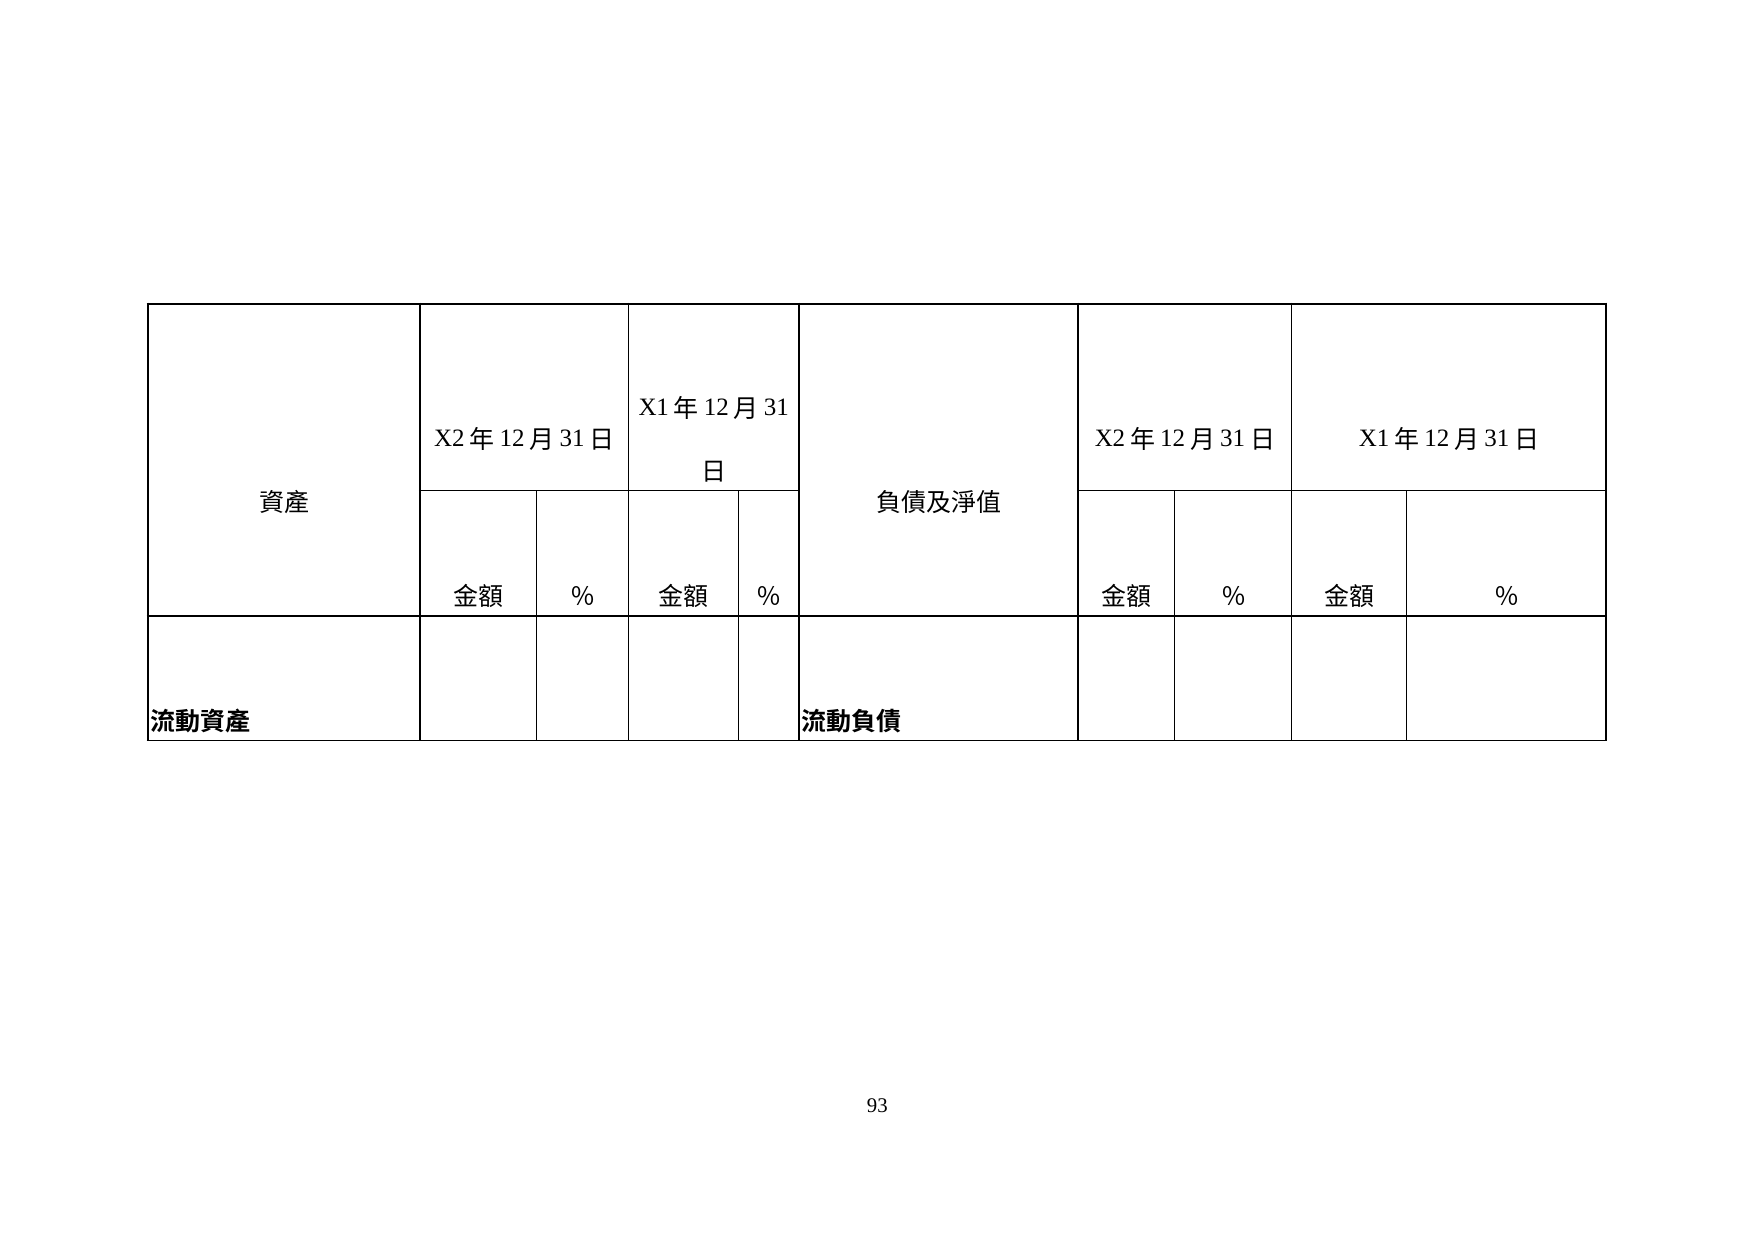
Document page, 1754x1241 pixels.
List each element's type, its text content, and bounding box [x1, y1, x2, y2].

table_cell [1079, 617, 1174, 740]
table_cell [421, 617, 536, 740]
table_cell X1年12月31日 [629, 305, 798, 490]
table_cell 金額 [1292, 491, 1406, 615]
table_cell ％ [739, 491, 798, 615]
table_cell X1年12月31日 [1292, 305, 1605, 490]
table_cell 流動資產 [149, 617, 419, 740]
table_cell [629, 617, 738, 740]
table_cell [1175, 617, 1291, 740]
table_cell 負債及淨值 [800, 305, 1077, 615]
table_cell ％ [1407, 491, 1605, 615]
table_cell [739, 617, 798, 740]
table_cell 金額 [629, 491, 738, 615]
table_cell 金額 [421, 491, 536, 615]
table_cell X2年12月31日 [421, 305, 628, 490]
table_cell [537, 617, 628, 740]
table_cell [1292, 617, 1406, 740]
table_cell 金額 [1079, 491, 1174, 615]
table_cell X2年12月31日 [1079, 305, 1291, 490]
table_cell 流動負債 [800, 617, 1077, 740]
table_cell [1407, 617, 1605, 740]
table_cell ％ [1175, 491, 1291, 615]
table_cell ％ [537, 491, 628, 615]
table_cell 資產 [149, 305, 419, 615]
